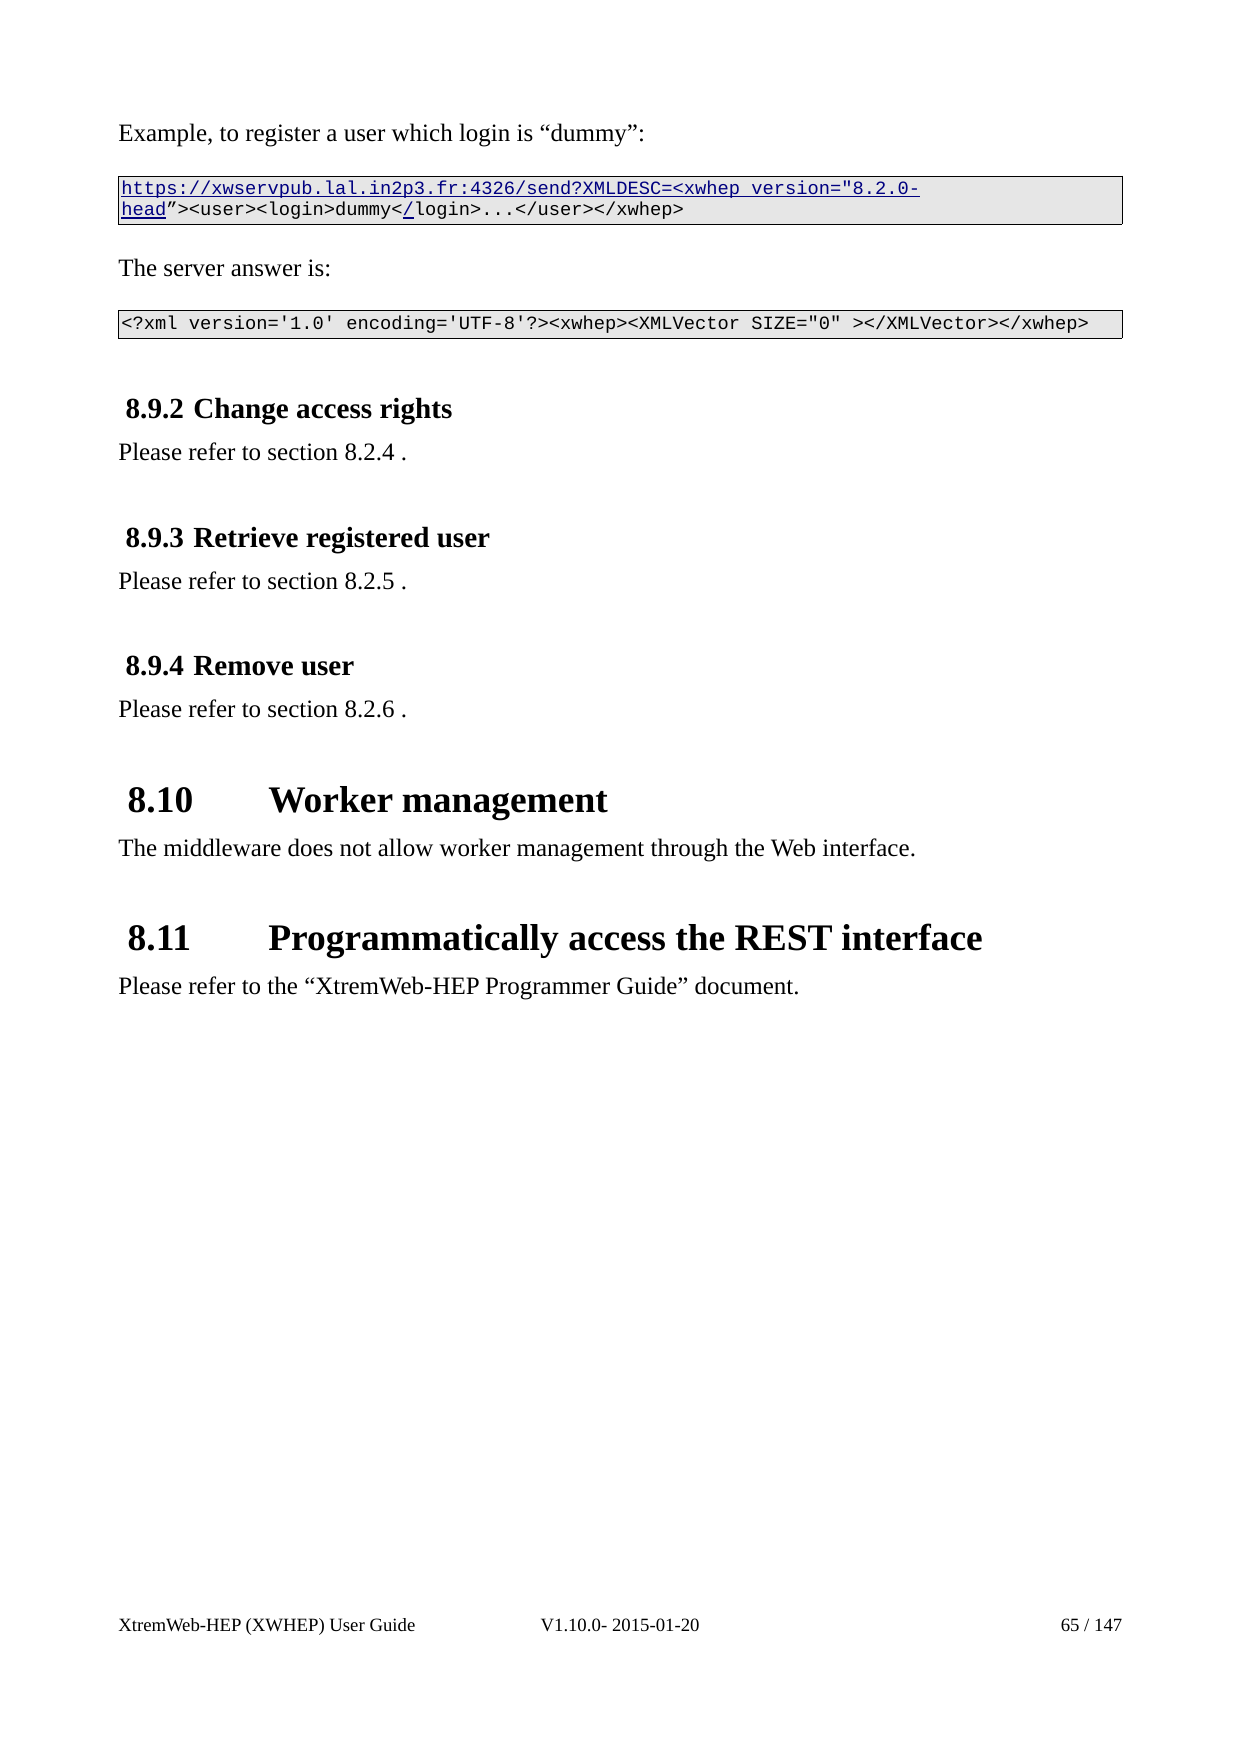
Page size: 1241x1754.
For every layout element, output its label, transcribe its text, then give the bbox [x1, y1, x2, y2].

text The server answer is: [118, 253, 1122, 282]
text Example, to register a user which login is “dummy”: [118, 118, 1122, 147]
subtitle Programmatically access the REST interface [118, 915, 1122, 958]
text https://xwservpub.lal.in2p3.fr:4326/send?XMLDESC=<xwhep version="8.2.0-head”><user><login>dummy</login>...</user></xwhep> [119, 177, 1122, 224]
text Please refer to section8.2.4. [118, 437, 1122, 466]
text Please refer to the “XtremWeb-HEP Programmer Guide” document. [118, 971, 1122, 999]
subtitle Remove user [118, 648, 1122, 682]
text Please refer to section8.2.6. [118, 694, 1122, 723]
text <?xml version='1.0' encoding='UTF-8'?><xwhep><XMLVector SIZE="0" ></XMLVector></xwhep> [119, 311, 1122, 338]
subtitle Worker management [118, 777, 1122, 820]
subtitle Retrieve registered user [118, 520, 1122, 553]
text Please refer to section8.2.5. [118, 566, 1122, 595]
subtitle Change access rights [118, 391, 1122, 425]
text The middleware does not allow worker management through the Web interface. [118, 833, 1122, 861]
